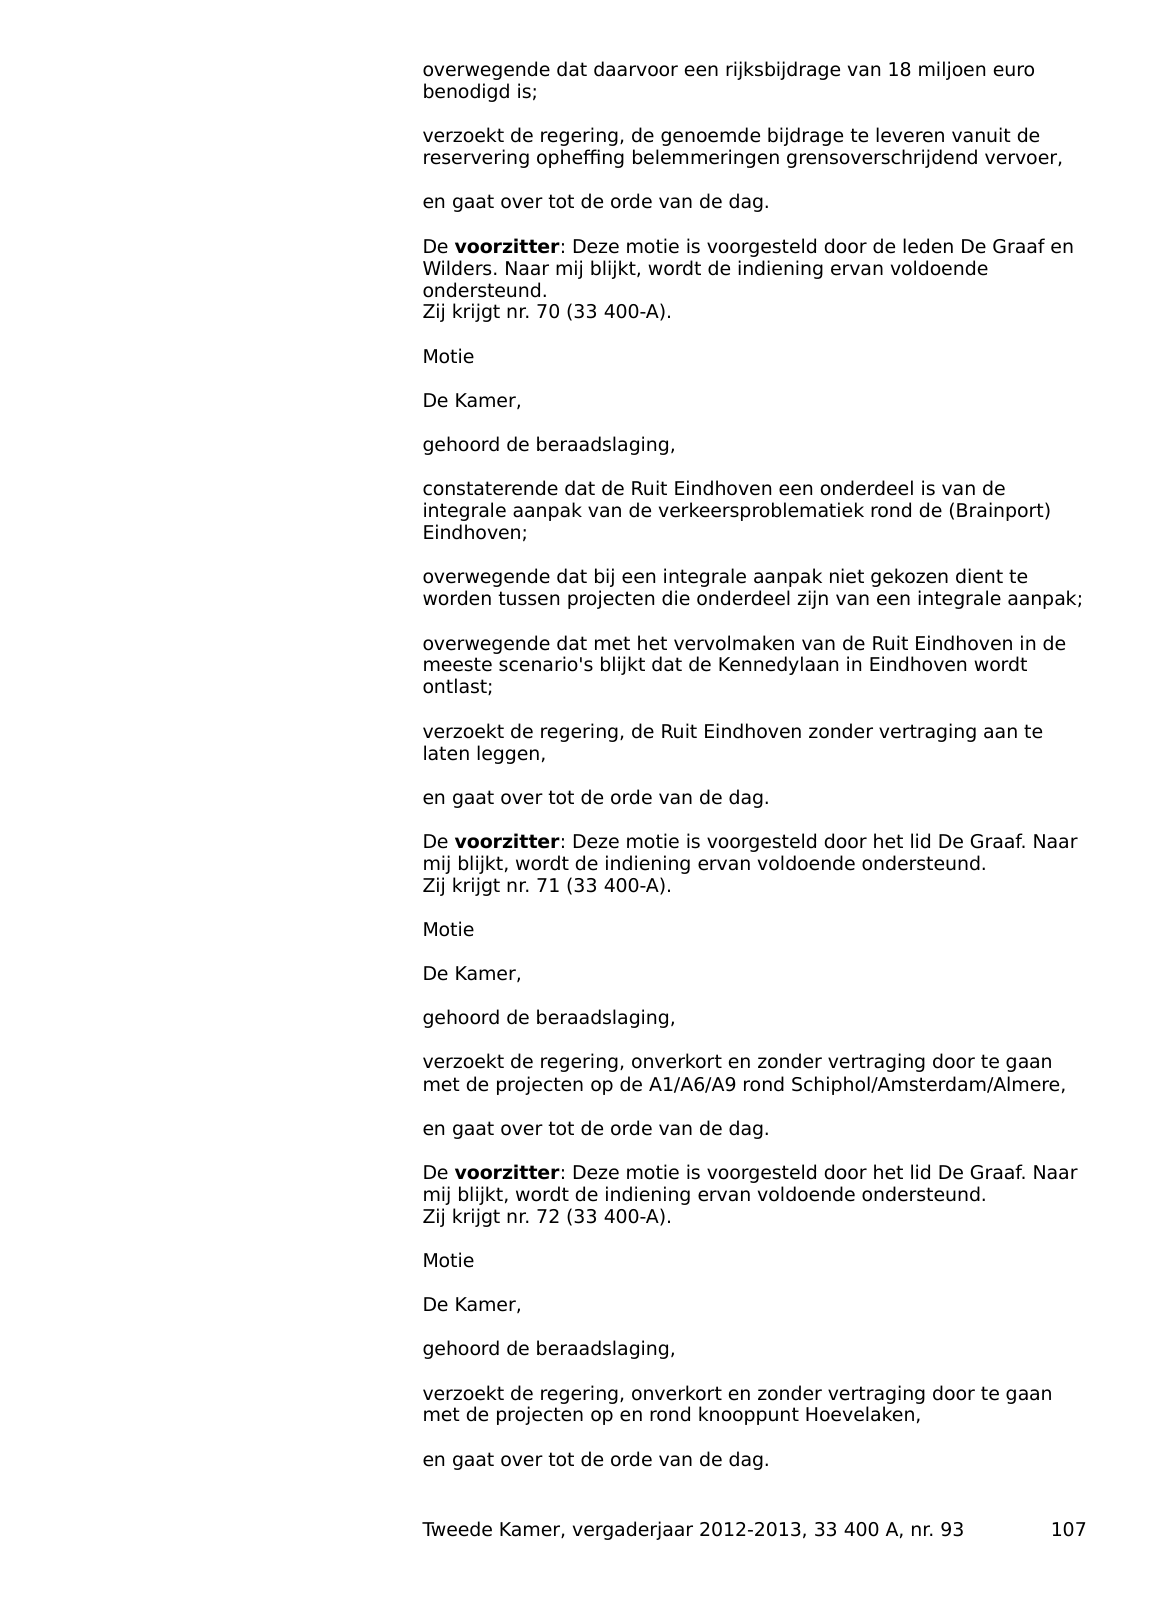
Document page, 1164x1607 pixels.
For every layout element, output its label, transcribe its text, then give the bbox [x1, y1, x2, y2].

text en gaat over tot de orde van de dag. [422, 1118, 1087, 1139]
text en gaat over tot de orde van de dag. [422, 787, 1087, 809]
text en gaat over tot de orde van de dag. [422, 191, 1087, 213]
text constaterende dat de Ruit Eindhoven een onderdeel is van de integrale aanpak van de verkeersproblematiek rond de (Brainport) Eindhoven; [422, 478, 1087, 544]
text De Kamer, [422, 1294, 1087, 1316]
text De Kamer, [422, 390, 1087, 412]
text overwegende dat bij een integrale aanpak niet gekozen dient te worden tussen projecten die onderdeel zijn van een integrale aanpak; [422, 566, 1087, 610]
text gehoord de beraadslaging, [422, 1007, 1087, 1029]
text Motie [422, 1250, 1087, 1272]
text Motie [422, 919, 1087, 941]
text Zij krijgt nr. 71 (33 400-A). [422, 875, 1087, 897]
text overwegende dat daarvoor een rijksbijdrage van 18 miljoen euro benodigd is; [422, 59, 1087, 103]
text De Kamer, [422, 963, 1087, 985]
text verzoekt de regering, de Ruit Eindhoven zonder vertraging aan te laten leggen, [422, 721, 1087, 764]
text verzoekt de regering, de genoemde bijdrage te leveren vanuit de reservering opheffing belemmeringen grensoverschrijdend vervoer, [422, 125, 1087, 169]
text overwegende dat met het vervolmaken van de Ruit Eindhoven in de meeste scenario's blijkt dat de Kennedylaan in Eindhoven wordt ontlast; [422, 632, 1087, 698]
text gehoord de beraadslaging, [422, 434, 1087, 456]
text Motie [422, 346, 1087, 368]
text De voorzitter: Deze motie is voorgesteld door de leden De Graaf en Wilders. Naar mij blijkt, wordt de indiening ervan voldoende ondersteund. [422, 236, 1087, 301]
text Zij krijgt nr. 72 (33 400-A). [422, 1206, 1087, 1228]
text De voorzitter: Deze motie is voorgesteld door het lid De Graaf. Naar mij blijkt, wordt de indiening ervan voldoende ondersteund. [422, 831, 1087, 875]
text De voorzitter: Deze motie is voorgesteld door het lid De Graaf. Naar mij blijkt, wordt de indiening ervan voldoende ondersteund. [422, 1162, 1087, 1206]
text verzoekt de regering, onverkort en zonder vertraging door te gaan met de projecten op en rond knooppunt Hoevelaken, [422, 1382, 1087, 1426]
text Zij krijgt nr. 70 (33 400-A). [422, 301, 1087, 323]
text en gaat over tot de orde van de dag. [422, 1448, 1087, 1471]
text gehoord de beraadslaging, [422, 1338, 1087, 1360]
text verzoekt de regering, onverkort en zonder vertraging door te gaan met de projecten op de A1/A6/A9 rond Schiphol/Amsterdam/Almere, [422, 1051, 1087, 1095]
